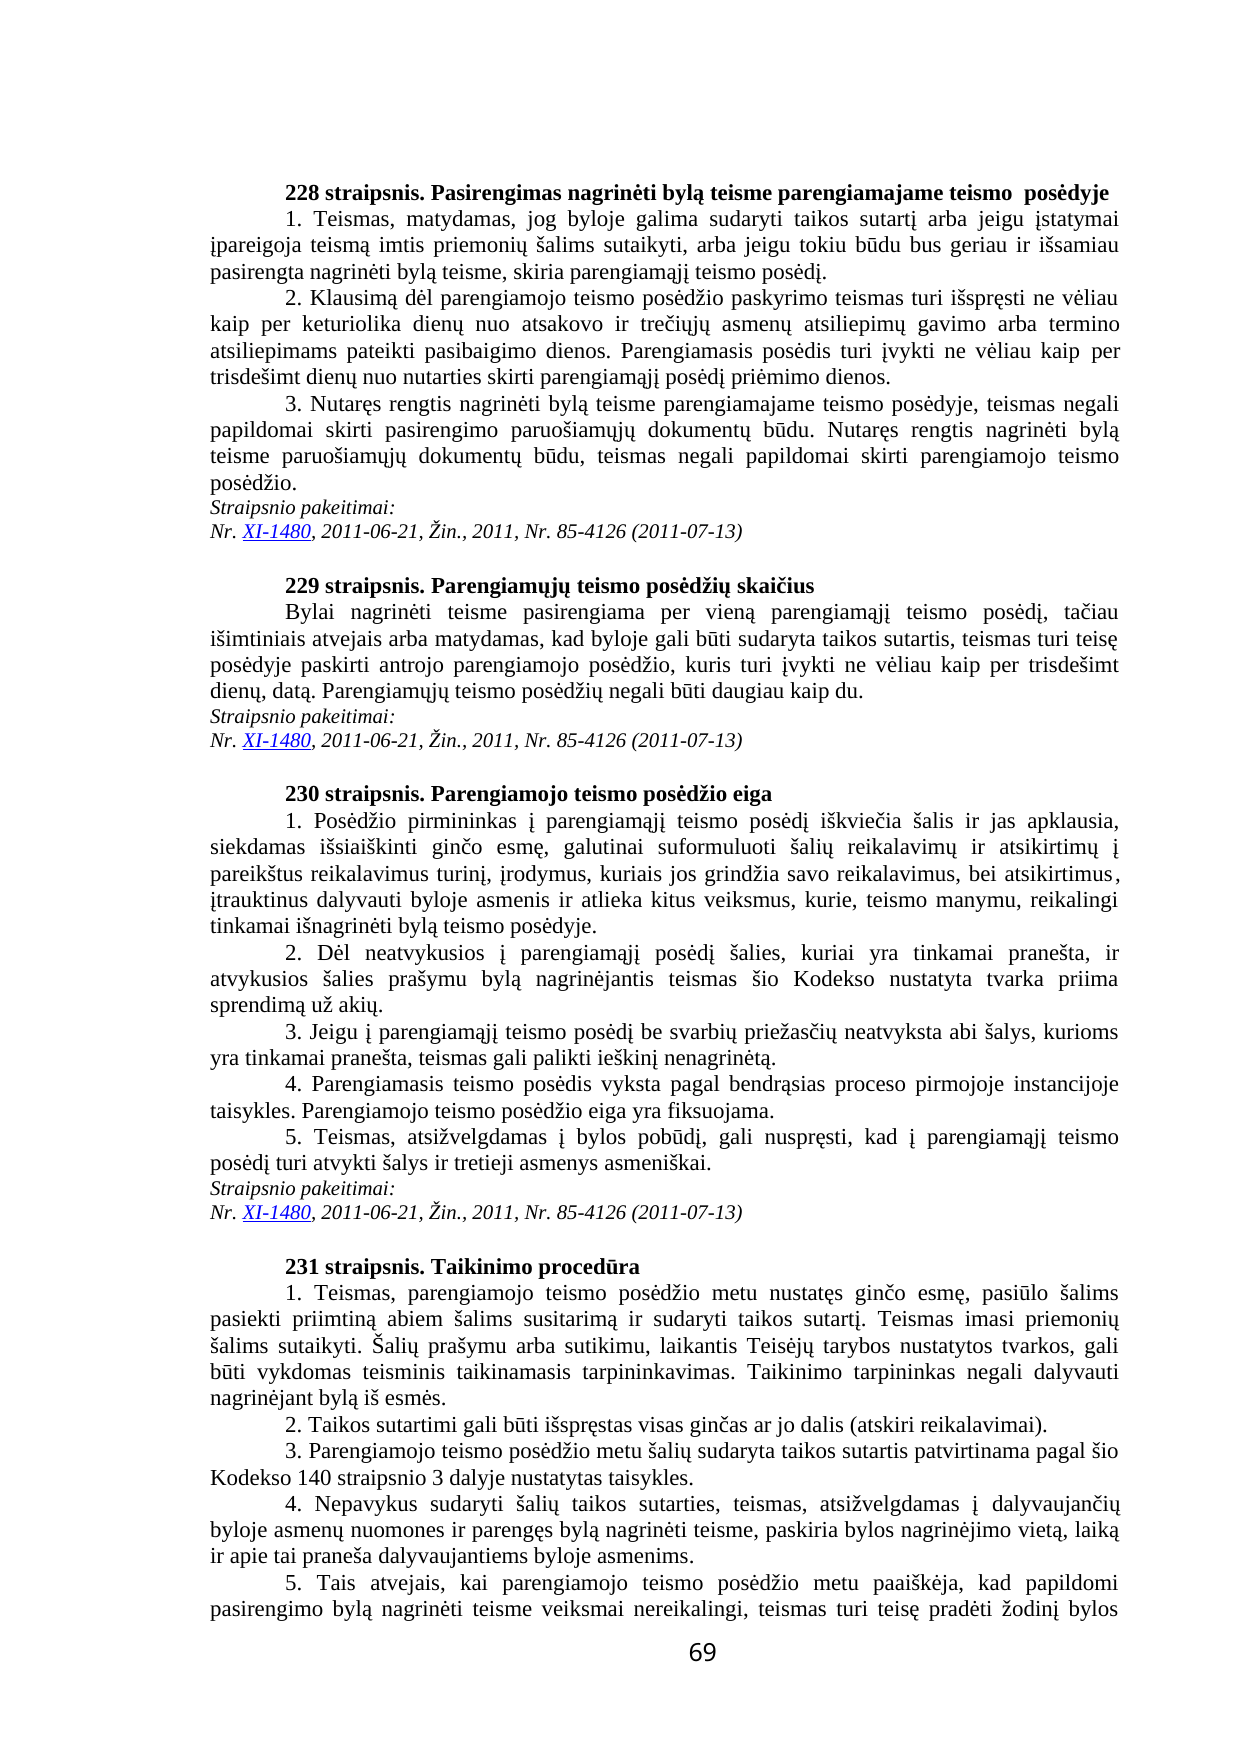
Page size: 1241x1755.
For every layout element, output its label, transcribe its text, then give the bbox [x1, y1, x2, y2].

text 228 straipsnis. Pasirengimas nagrinėti bylą teisme parengiamajame teismo posėdyje [285, 179, 1120, 205]
text 1. Posėdžio pirmininkas į parengiamąjį teismo posėdį iškviečia šalis ir jas apklausia, siekdamas išsiaiškinti ginčo esmę, galutinai suformuluoti šalių reikalavimų ir atsikirtimų į pareikštus reikalavimus turinį, įrodymus, kuriais jos grindžia savo reikalavimus, bei atsikirtimus, įtrauktinus dalyvauti byloje asmenis ir atlieka kitus veiksmus, kurie, teismo manymu, reikalingi tinkamai išnagrinėti bylą teismo posėdyje. [210, 807, 1120, 939]
text 3. Nutaręs rengtis nagrinėti bylą teisme parengiamajame teismo posėdyje, teismas negali papildomai skirti pasirengimo paruošiamųjų dokumentų būdu. Nutaręs rengtis nagrinėti bylą teisme paruošiamųjų dokumentų būdu, teismas negali papildomai skirti parengiamojo teismo posėdžio. [210, 389, 1120, 495]
text Nr. XI-1480, 2011-06-21, Žin., 2011, Nr. 85-4126 (2011-07-13) [210, 1200, 1120, 1224]
text 5. Teismas, atsižvelgdamas į bylos pobūdį, gali nuspręsti, kad į parengiamąjį teismo posėdį turi atvykti šalys ir tretieji asmenys asmeniškai. [210, 1123, 1120, 1176]
text 3. Jeigu į parengiamąjį teismo posėdį be svarbių priežasčių neatvyksta abi šalys, kurioms yra tinkamai pranešta, teismas gali palikti ieškinį nenagrinėtą. [210, 1018, 1120, 1070]
text Straipsnio pakeitimai: [210, 495, 1120, 519]
text 4. Nepavykus sudaryti šalių taikos sutarties, teismas, atsižvelgdamas į dalyvaujančių byloje asmenų nuomones ir parengęs bylą nagrinėti teisme, paskiria bylos nagrinėjimo vietą, laiką ir apie tai praneša dalyvaujantiems byloje asmenims. [210, 1490, 1120, 1569]
text 2. Taikos sutartimi gali būti išspręstas visas ginčas ar jo dalis (atskiri reikalavimai). [210, 1411, 1120, 1437]
text Nr. XI-1480, 2011-06-21, Žin., 2011, Nr. 85-4126 (2011-07-13) [210, 728, 1120, 752]
text Straipsnio pakeitimai: [210, 704, 1120, 728]
text 2. Klausimą dėl parengiamojo teismo posėdžio paskyrimo teismas turi išspręsti ne vėliau kaip per keturiolika dienų nuo atsakovo ir trečiųjų asmenų atsiliepimų gavimo arba termino atsiliepimams pateikti pasibaigimo dienos. Parengiamasis posėdis turi įvykti ne vėliau kaip per trisdešimt dienų nuo nutarties skirti parengiamąjį posėdį priėmimo dienos. [210, 284, 1120, 389]
text 230 straipsnis. Parengiamojo teismo posėdžio eiga [210, 781, 1120, 807]
text 231 straipsnis. Taikinimo procedūra [210, 1253, 1120, 1279]
text Bylai nagrinėti teisme pasirengiama per vieną parengiamąjį teismo posėdį, tačiau išimtiniais atvejais arba matydamas, kad byloje gali būti sudaryta taikos sutartis, teismas turi teisę posėdyje paskirti antrojo parengiamojo posėdžio, kuris turi įvykti ne vėliau kaip per trisdešimt dienų, datą. Parengiamųjų teismo posėdžių negali būti daugiau kaip du. [210, 598, 1120, 704]
text 1. Teismas, parengiamojo teismo posėdžio metu nustatęs ginčo esmę, pasiūlo šalims pasiekti priimtiną abiem šalims susitarimą ir sudaryti taikos sutartį. Teismas imasi priemonių šalims sutaikyti. Šalių prašymu arba sutikimu, laikantis Teisėjų tarybos nustatytos tvarkos, gali būti vykdomas teisminis taikinamasis tarpininkavimas. Taikinimo tarpininkas negali dalyvauti nagrinėjant bylą iš esmės. [210, 1279, 1120, 1411]
text 1. Teismas, matydamas, jog byloje galima sudaryti taikos sutartį arba jeigu įstatymai įpareigoja teismą imtis priemonių šalims sutaikyti, arba jeigu tokiu būdu bus geriau ir išsamiau pasirengta nagrinėti bylą teisme, skiria parengiamąjį teismo posėdį. [210, 205, 1120, 284]
text 3. Parengiamojo teismo posėdžio metu šalių sudaryta taikos sutartis patvirtinama pagal šio Kodekso 140 straipsnio 3 dalyje nustatytas taisykles. [210, 1437, 1120, 1490]
text 229 straipsnis. Parengiamųjų teismo posėdžių skaičius [210, 572, 1120, 598]
text 4. Parengiamasis teismo posėdis vyksta pagal bendrąsias proceso pirmojoje instancijoje taisykles. Parengiamojo teismo posėdžio eiga yra fiksuojama. [210, 1070, 1120, 1123]
text 5. Tais atvejais, kai parengiamojo teismo posėdžio metu paaiškėja, kad papildomi pasirengimo bylą nagrinėti teisme veiksmai nereikalingi, teismas turi teisę pradėti žodinį bylos [210, 1569, 1120, 1622]
text Straipsnio pakeitimai: [210, 1176, 1120, 1200]
text 2. Dėl neatvykusios į parengiamąjį posėdį šalies, kuriai yra tinkamai pranešta, ir atvykusios šalies prašymu bylą nagrinėjantis teismas šio Kodekso nustatyta tvarka priima sprendimą už akių. [210, 939, 1120, 1018]
text Nr. XI-1480, 2011-06-21, Žin., 2011, Nr. 85-4126 (2011-07-13) [210, 519, 1120, 543]
